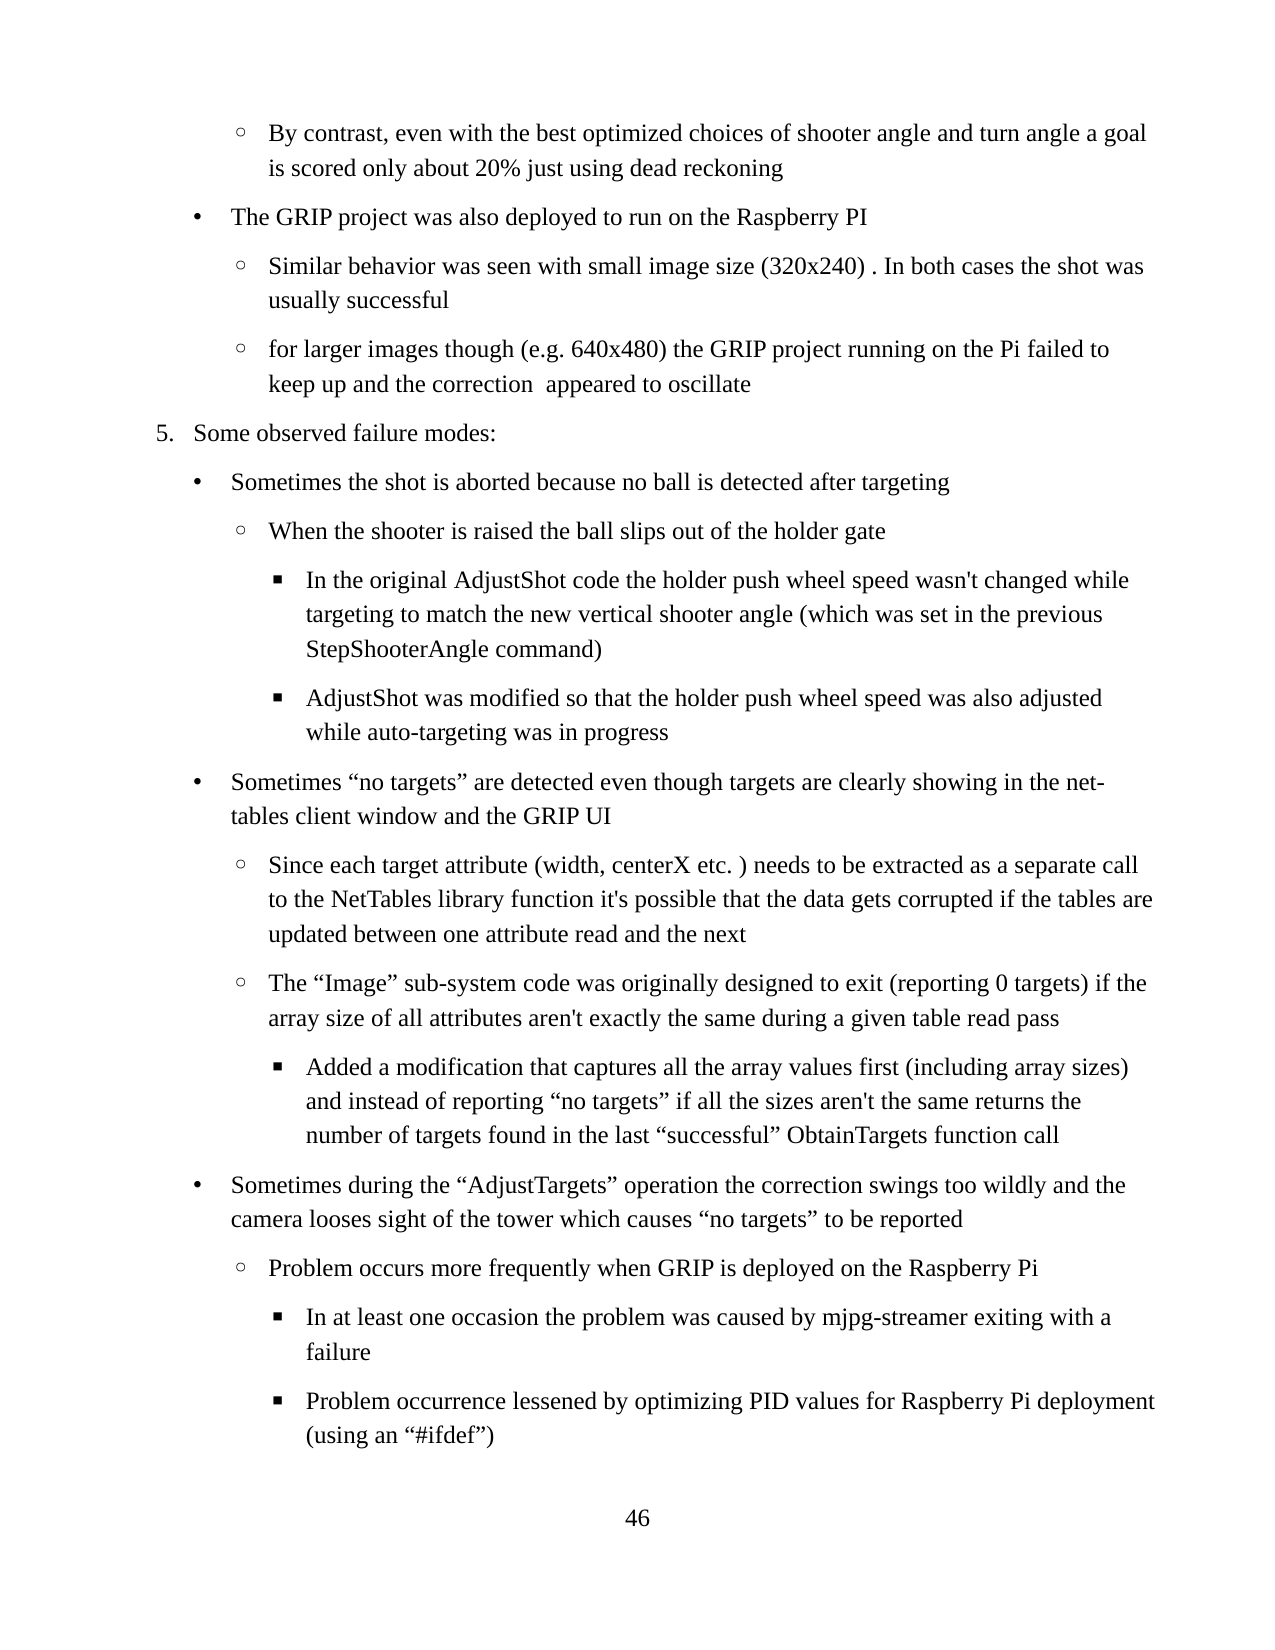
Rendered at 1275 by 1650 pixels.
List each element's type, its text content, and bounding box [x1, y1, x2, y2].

list In at least one occasion the problem was caused by mjpg-streamer exiting with a failure [268, 1302, 1157, 1366]
list By contrast, even with the best optimized choices of shooter angle and turn angle a goal is scored only about 20% just using dead reckoning [231, 118, 1157, 181]
list Added a modification that captures all the array values first (including array sizes) and instead of reporting “no targets” if all the sizes aren't the same returns the number of targets found in the last “successful” ObtainTargets function call [268, 1052, 1157, 1149]
list Problem occurs more frequently when GRIP is deployed on the Raspberry Pi [231, 1253, 1157, 1282]
list Sometimes during the “AdjustTargets” operation the correction swings too wildly and the camera looses sight of the tower which causes “no targets” to be reported [193, 1170, 1157, 1233]
list AdjustShot was modified so that the holder push wheel speed was also adjusted while auto-targeting was in progress [268, 683, 1157, 746]
list When the shooter is raised the ball slips out of the holder gate [231, 516, 1157, 545]
list Sometimes the shot is aborted because no ball is detected after targeting [193, 467, 1157, 496]
list In the original AdjustShot code the holder push wheel speed wasn't changed while targeting to match the new vertical shooter angle (which was set in the previous StepShooterAngle command) [268, 565, 1157, 663]
list Sometimes “no targets” are detected even though targets are clearly showing in the net-tables client window and the GRIP UI [193, 767, 1157, 830]
list The “Image” sub-system code was originally designed to exit (reporting 0 targets) if the array size of all attributes aren't exactly the same during a given table read pass [231, 968, 1157, 1031]
list Since each target attribute (width, centerX etc. ) needs to be extracted as a separate call to the NetTables library function it's possible that the data gets corrupted if the tables are updated between one attribute read and the next [231, 850, 1157, 948]
list Some observed failure modes: [156, 418, 1157, 447]
list The GRIP project was also deployed to run on the Raspberry PI [193, 202, 1157, 230]
list Similar behavior was seen with small image size (320x240) . In both cases the shot was usually successful [231, 251, 1157, 314]
list for larger images though (e.g. 640x480) the GRIP project running on the Pi failed to keep up and the correction appeared to oscillate [231, 334, 1157, 397]
list Problem occurrence lessened by optimizing PID values for Raspberry Pi deployment (using an “#ifdef”) [268, 1386, 1157, 1449]
